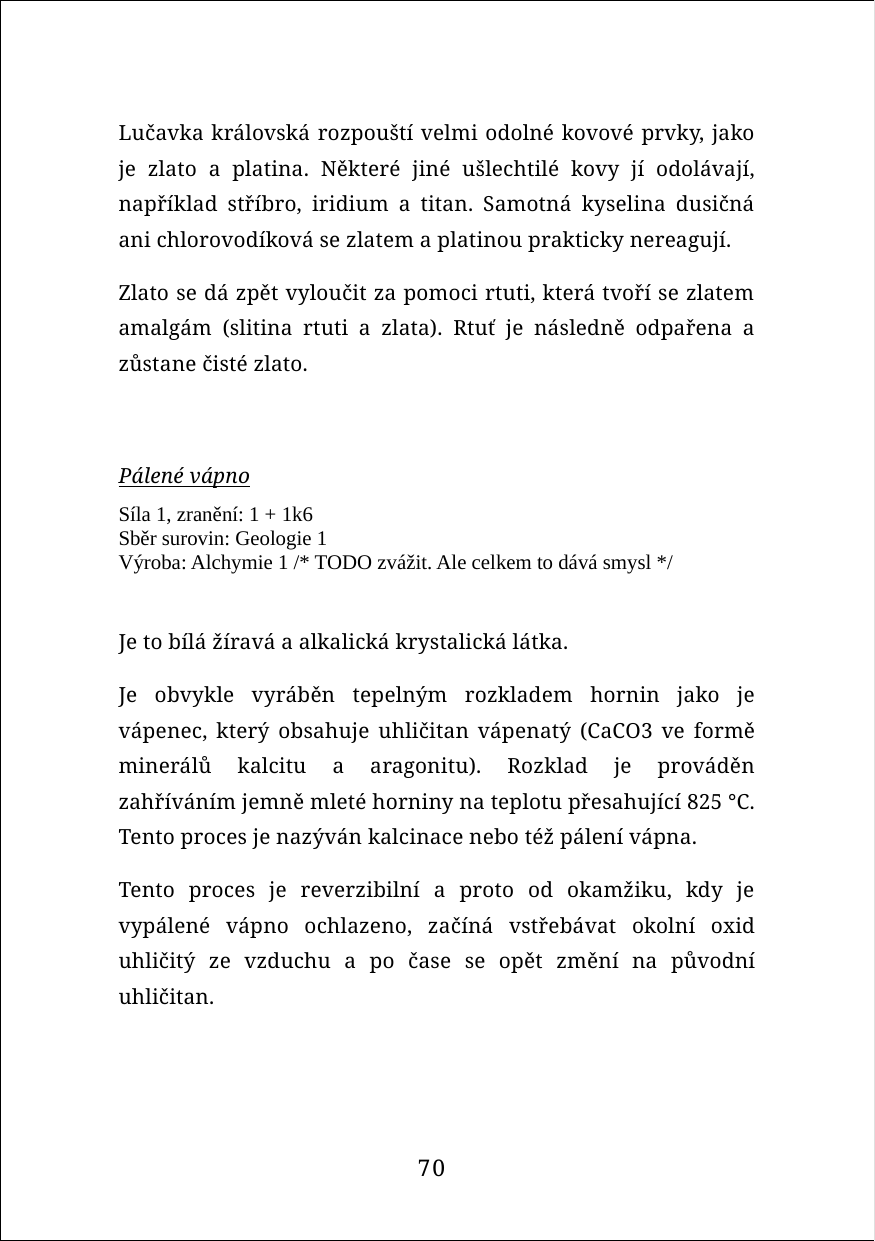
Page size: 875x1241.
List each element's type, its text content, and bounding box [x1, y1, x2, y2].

text Je to bílá žíravá a alkalická krystalická látka. [118, 627, 756, 656]
text Výroba: Alchymie 1 /* TODO zvážit. Ale celkem to dává smysl */ [118, 550, 756, 574]
text Je obvykle vyráběn tepelným rozkladem hornin jako je vápenec, který obsahuje uhličitan vápenatý (CaCO3 ve formě minerálů kalcitu a aragonitu). Rozklad je prováděn zahříváním jemně mleté horniny na teplotu přesahující 825 °C. Tento proces je nazýván kalcinace nebo též pálení vápna. [118, 680, 756, 851]
text Sběr surovin: Geologie 1 [118, 526, 756, 550]
subtitle Pálené vápno [118, 461, 756, 490]
text Lučavka královská rozpouští velmi odolné kovové prvky, jako je zlato a platina. Některé jiné ušlechtilé kovy jí odolávají, například stříbro, iridium a titan. Samotná kyselina dusičná ani chlorovodíková se zlatem a platinou prakticky nereagují. [118, 118, 756, 253]
text Zlato se dá zpět vyloučit za pomoci rtuti, která tvoří se zlatem amalgám (slitina rtuti a zlata). Rtuť je následně odpařena a zůstane čisté zlato. [118, 278, 756, 377]
text Tento proces je reverzibilní a proto od okamžiku, kdy je vypálené vápno ochlazeno, začíná vstřebávat okolní oxid uhličitý ze vzduchu a po čase se opět změní na původní uhličitan. [118, 876, 756, 1011]
text Síla 1, zranění: 1 + 1k6 [118, 502, 756, 526]
